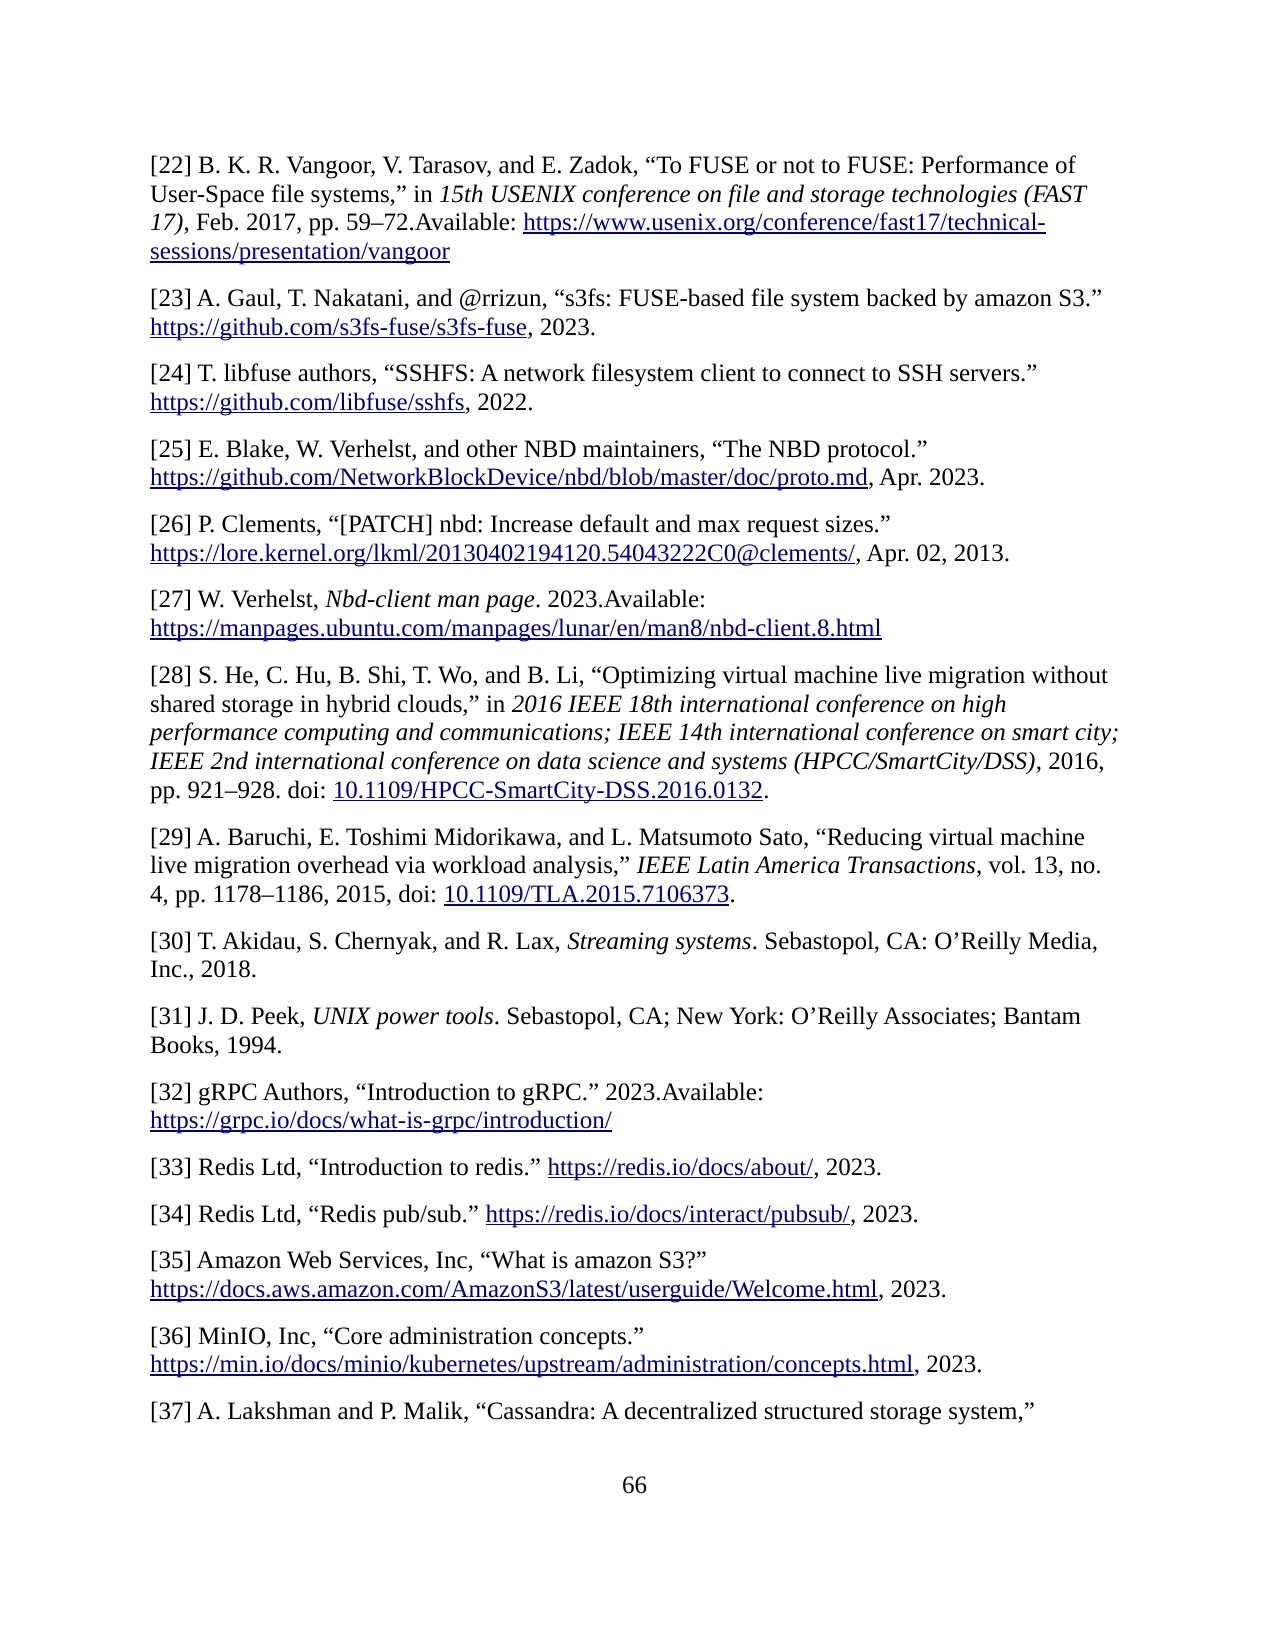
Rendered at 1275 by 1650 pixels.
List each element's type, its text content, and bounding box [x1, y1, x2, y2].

text [30] T. Akidau, S. Chernyak, and R. Lax, Streaming systems. Sebastopol, CA: O’Reilly Media, Inc., 2018. [150, 926, 1125, 983]
text [23] A. Gaul, T. Nakatani, and @rrizun, “s3fs: FUSE-based file system backed by amazon S3.” https://github.com/s3fs-fuse/s3fs-fuse, 2023. [150, 283, 1125, 340]
text [25] E. Blake, W. Verhelst, and other NBD maintainers, “The NBD protocol.” https://github.com/NetworkBlockDevice/nbd/blob/master/doc/proto.md, Apr. 2023. [150, 434, 1125, 491]
text [22] B. K. R. Vangoor, V. Tarasov, and E. Zadok, “To FUSE or not to FUSE: Performance of User-Space file systems,” in 15th USENIX conference on file and storage technologies (FAST 17), Feb. 2017, pp. 59–72.Available: https://www.usenix.org/conference/fast17/technical-sessions/presentation/vangoor [150, 150, 1125, 265]
text [37] A. Lakshman and P. Malik, “Cassandra: A decentralized structured storage system,” [150, 1396, 1125, 1425]
text [28] S. He, C. Hu, B. Shi, T. Wo, and B. Li, “Optimizing virtual machine live migration without shared storage in hybrid clouds,” in 2016 IEEE 18th international conference on high performance computing and communications; IEEE 14th international conference on smart city; IEEE 2nd international conference on data science and systems (HPCC/SmartCity/DSS), 2016, pp. 921–928. doi: 10.1109/HPCC-SmartCity-DSS.2016.0132. [150, 660, 1125, 804]
text [29] A. Baruchi, E. Toshimi Midorikawa, and L. Matsumoto Sato, “Reducing virtual machine live migration overhead via workload analysis,” IEEE Latin America Transactions, vol. 13, no. 4, pp. 1178–1186, 2015, doi: 10.1109/TLA.2015.7106373. [150, 822, 1125, 908]
text [33] Redis Ltd, “Introduction to redis.” https://redis.io/docs/about/, 2023. [150, 1152, 1125, 1181]
text [36] MinIO, Inc, “Core administration concepts.” https://min.io/docs/minio/kubernetes/upstream/administration/concepts.html, 2023. [150, 1321, 1125, 1378]
text [34] Redis Ltd, “Redis pub/sub.” https://redis.io/docs/interact/pubsub/, 2023. [150, 1199, 1125, 1227]
text [35] Amazon Web Services, Inc, “What is amazon S3?” https://docs.aws.amazon.com/AmazonS3/latest/userguide/Welcome.html, 2023. [150, 1245, 1125, 1303]
text [32] gRPC Authors, “Introduction to gRPC.” 2023.Available: https://grpc.io/docs/what-is-grpc/introduction/ [150, 1077, 1125, 1134]
text [26] P. Clements, “[PATCH] nbd: Increase default and max request sizes.” https://lore.kernel.org/lkml/20130402194120.54043222C0@clements/, Apr. 02, 2013. [150, 509, 1125, 567]
text [24] T. libfuse authors, “SSHFS: A network filesystem client to connect to SSH servers.” https://github.com/libfuse/sshfs, 2022. [150, 358, 1125, 416]
text [31] J. D. Peek, UNIX power tools. Sebastopol, CA; New York: O’Reilly Associates; Bantam Books, 1994. [150, 1001, 1125, 1059]
text [27] W. Verhelst, Nbd-client man page. 2023.Available: https://manpages.ubuntu.com/manpages/lunar/en/man8/nbd-client.8.html [150, 584, 1125, 642]
